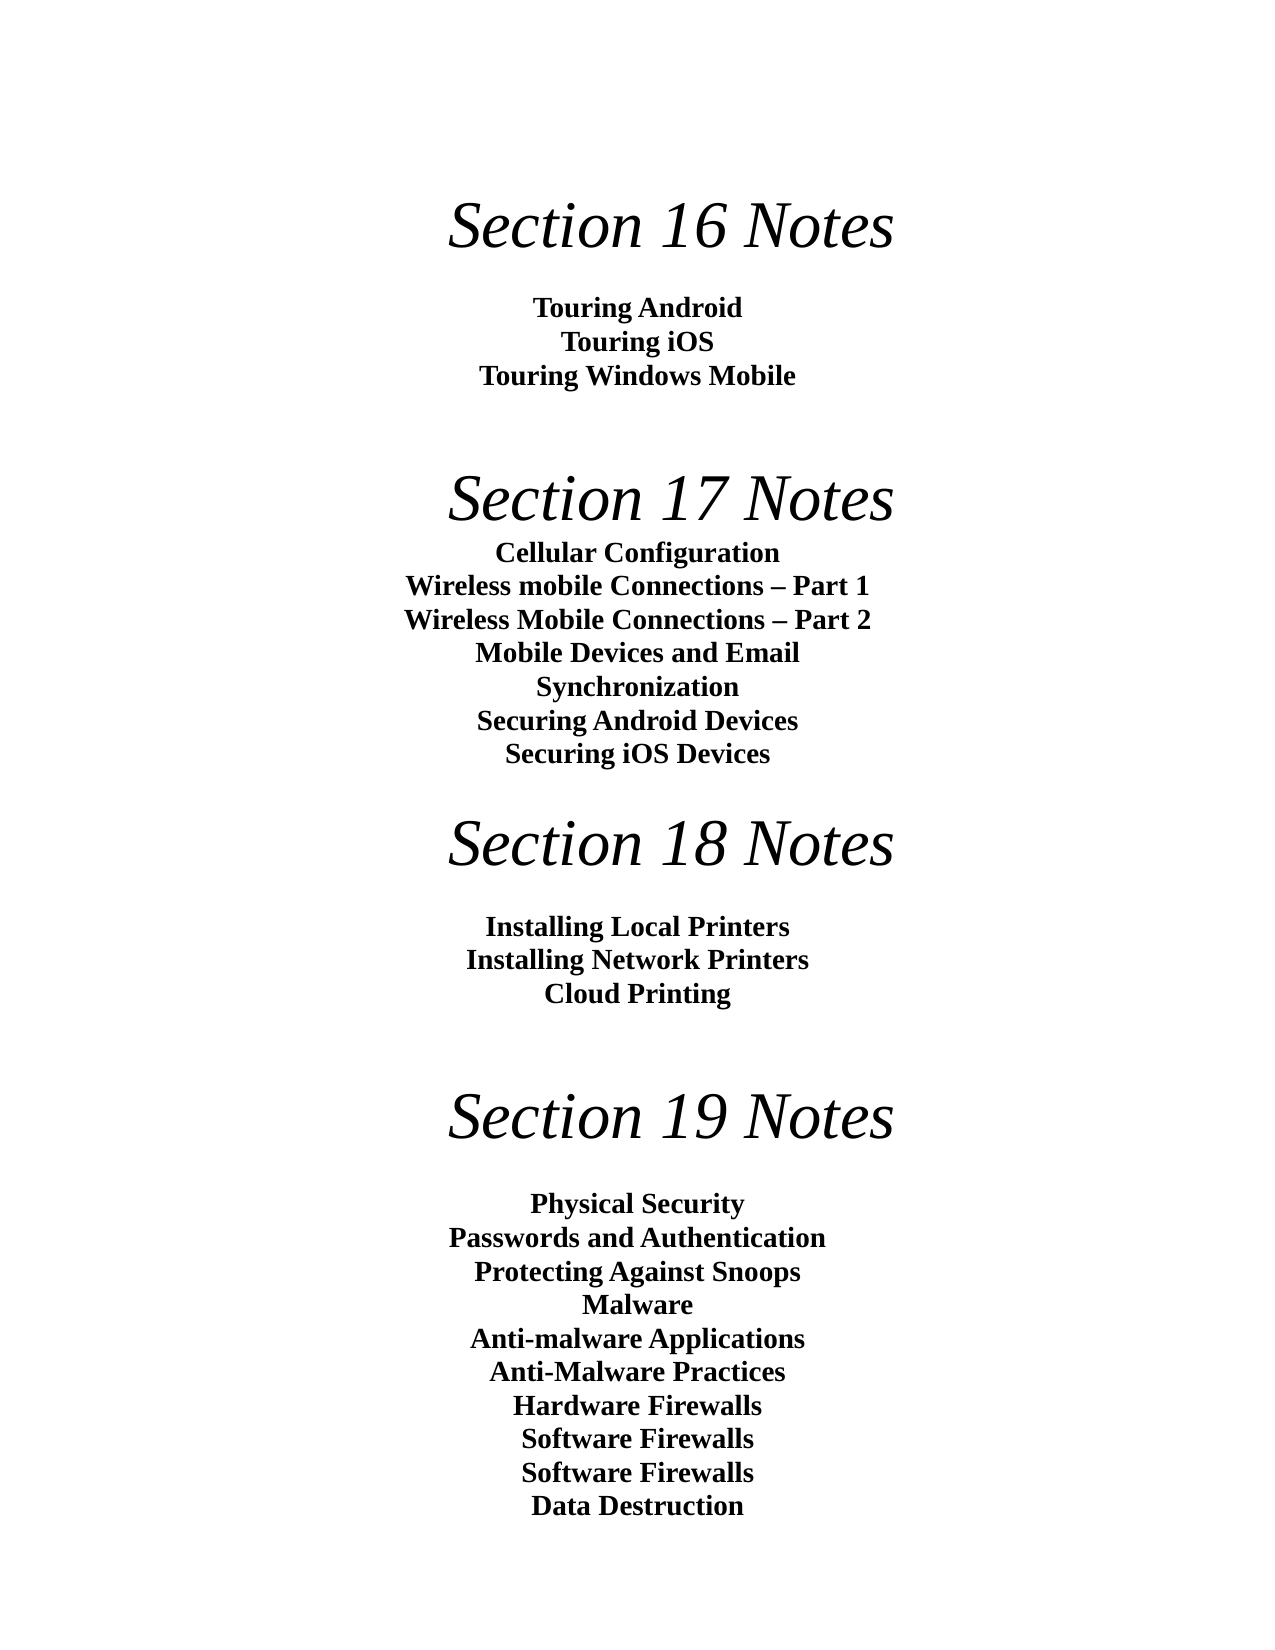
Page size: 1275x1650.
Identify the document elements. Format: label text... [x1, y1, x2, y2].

list Section 17 Notes [156, 458, 1157, 535]
text Passwords and Authentication [118, 1220, 1157, 1254]
text Cloud Printing [118, 976, 1157, 1009]
text Hardware Firewalls [118, 1388, 1157, 1421]
text Mobile Devices and Email [118, 636, 1157, 669]
list Section 18 Notes [156, 803, 1157, 880]
text Securing Android Devices [118, 703, 1157, 736]
text Physical Security [118, 1187, 1157, 1220]
text Software Firewalls [118, 1455, 1157, 1488]
text Wireless mobile Connections – Part 1 [118, 568, 1157, 602]
text Touring Windows Mobile [118, 358, 1157, 391]
text Cellular Configuration [118, 535, 1157, 568]
text Touring iOS [118, 324, 1157, 358]
text Synchronization [118, 669, 1157, 703]
text Wireless Mobile Connections – Part 2 [118, 602, 1157, 636]
text Software Firewalls [118, 1421, 1157, 1455]
text Anti-malware Applications [118, 1321, 1157, 1354]
text Installing Local Printers [118, 909, 1157, 942]
text Protecting Against Snoops [118, 1254, 1157, 1287]
text Anti-Malware Practices [118, 1354, 1157, 1388]
text Malware [118, 1287, 1157, 1321]
text Securing iOS Devices [118, 736, 1157, 770]
list Section 16 Notes [156, 185, 1157, 262]
list Section 19 Notes [156, 1076, 1157, 1153]
text Data Destruction [118, 1488, 1157, 1522]
text Installing Network Printers [118, 942, 1157, 976]
text Touring Android [118, 291, 1157, 324]
